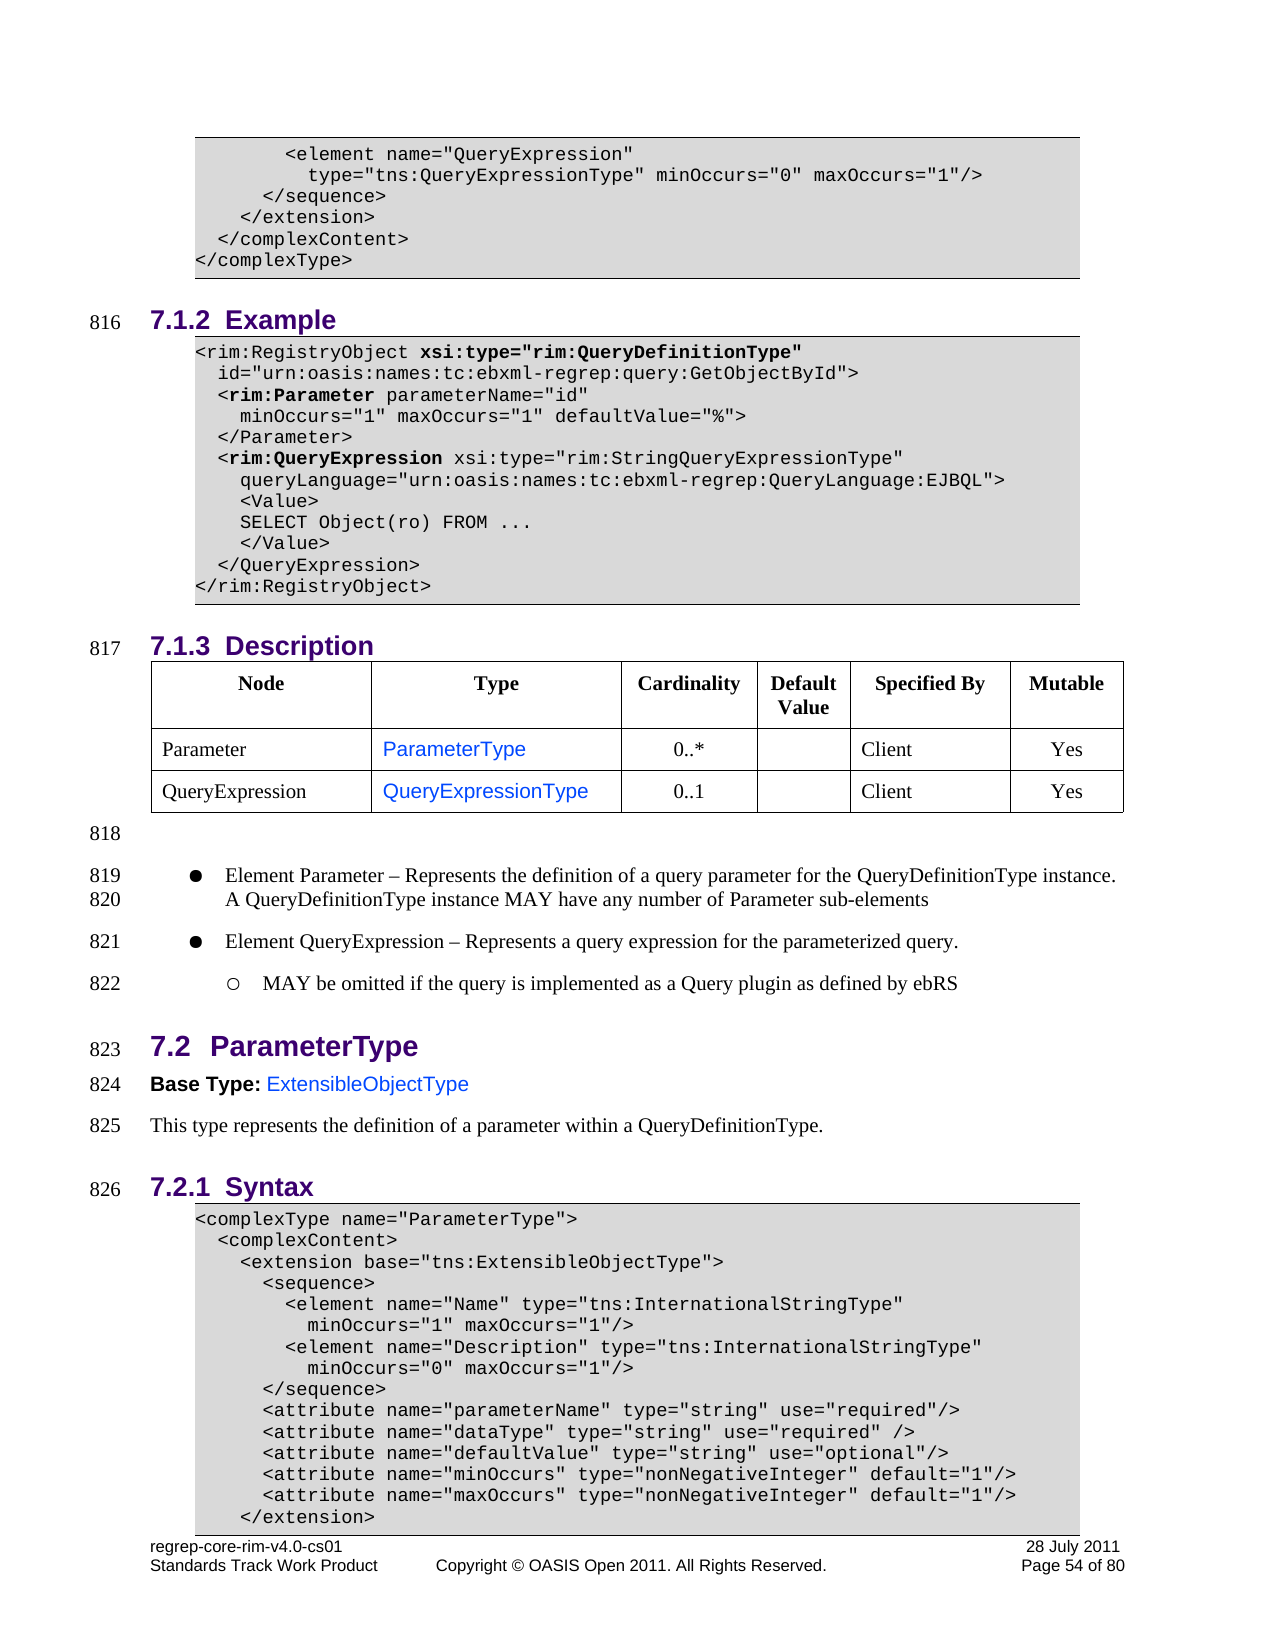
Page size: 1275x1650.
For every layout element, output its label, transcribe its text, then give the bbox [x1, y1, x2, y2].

text Base Type: ExtensibleObjectType [150, 1071, 1125, 1096]
table_cell Yes [1011, 729, 1123, 770]
table_cell Client [851, 771, 1010, 812]
table_header Specified By [851, 662, 1010, 728]
subtitle Description [150, 630, 1125, 661]
list MAY be omitted if the query is implemented as a Query plugin as defined by ebRS [225, 971, 1125, 995]
text <attribute name="parameterName" type="string" use="required"/> [195, 1394, 1080, 1415]
text </extension> [195, 201, 1080, 222]
text <complexType name="ParameterType"> [195, 1204, 1080, 1224]
text </Parameter> [195, 421, 1080, 442]
table_cell ParameterType [372, 729, 621, 770]
text </extension> [195, 1500, 1080, 1535]
text id="urn:oasis:names:tc:ebxml-regrep:query:GetObjectById"> [195, 357, 1080, 378]
text <attribute name="defaultValue" type="string" use="optional"/> [195, 1436, 1080, 1458]
text </sequence> [195, 1373, 1080, 1394]
table_cell Yes [1011, 771, 1123, 812]
text <rim:Parameter parameterName="id" [195, 378, 1080, 399]
text </QueryExpression> [195, 548, 1080, 569]
text <attribute name="maxOccurs" type="nonNegativeInteger" default="1"/> [195, 1479, 1080, 1500]
text </rim:RegistryObject> [195, 569, 1080, 604]
table_cell [758, 771, 850, 812]
table_cell 0..1 [622, 771, 757, 812]
text <element name="QueryExpression" [195, 138, 1080, 158]
text <rim:RegistryObject xsi:type="rim:QueryDefinitionType" [195, 337, 1080, 357]
text <element name="Name" type="tns:InternationalStringType" [195, 1288, 1080, 1309]
subtitle Example [150, 304, 1125, 336]
text minOccurs="1" maxOccurs="1"/> [195, 1309, 1080, 1330]
text type="tns:QueryExpressionType" minOccurs="0" maxOccurs="1"/> [195, 158, 1080, 180]
text <complexContent> [195, 1224, 1080, 1245]
text </Value> [195, 527, 1080, 548]
text <rim:QueryExpression xsi:type="rim:StringQueryExpressionType" [195, 442, 1080, 463]
text minOccurs="1" maxOccurs="1" defaultValue="%"> [195, 399, 1080, 421]
text <attribute name="dataType" type="string" use="required" /> [195, 1415, 1080, 1436]
text <Value> [195, 484, 1080, 506]
subtitle Syntax [150, 1171, 1125, 1203]
table_header Node [152, 662, 371, 728]
text </complexType> [195, 243, 1080, 278]
table_header Cardinality [622, 662, 757, 728]
table_cell Client [851, 729, 1010, 770]
text minOccurs="0" maxOccurs="1"/> [195, 1351, 1080, 1373]
table_cell [758, 729, 850, 770]
table_header Mutable [1011, 662, 1123, 728]
list Element QueryExpression – Represents a query expression for the parameterized query. [187, 929, 1125, 953]
text </sequence> [195, 180, 1080, 201]
text <sequence> [195, 1266, 1080, 1288]
text queryLanguage="urn:oasis:names:tc:ebxml-regrep:QueryLanguage:EJBQL"> [195, 463, 1080, 484]
table_cell QueryExpressionType [372, 771, 621, 812]
table_header Default Value [758, 662, 850, 728]
list Element Parameter – Represents the definition of a query parameter for the QueryDefinitionType instance. A QueryDefinitionType instance MAY have any number of Parameter sub-elements [187, 863, 1125, 911]
subtitle ParameterType [150, 1029, 1125, 1062]
text <attribute name="minOccurs" type="nonNegativeInteger" default="1"/> [195, 1458, 1080, 1479]
text <extension base="tns:ExtensibleObjectType"> [195, 1245, 1080, 1266]
table_cell Parameter [152, 729, 371, 770]
text This type represents the definition of a parameter within a QueryDefinitionType. [150, 1113, 1125, 1137]
table_cell 0..* [622, 729, 757, 770]
text SELECT Object(ro) FROM ... [195, 506, 1080, 527]
table_cell QueryExpression [152, 771, 371, 812]
text <element name="Description" type="tns:InternationalStringType" [195, 1330, 1080, 1351]
text </complexContent> [195, 222, 1080, 243]
table_header Type [372, 662, 621, 728]
